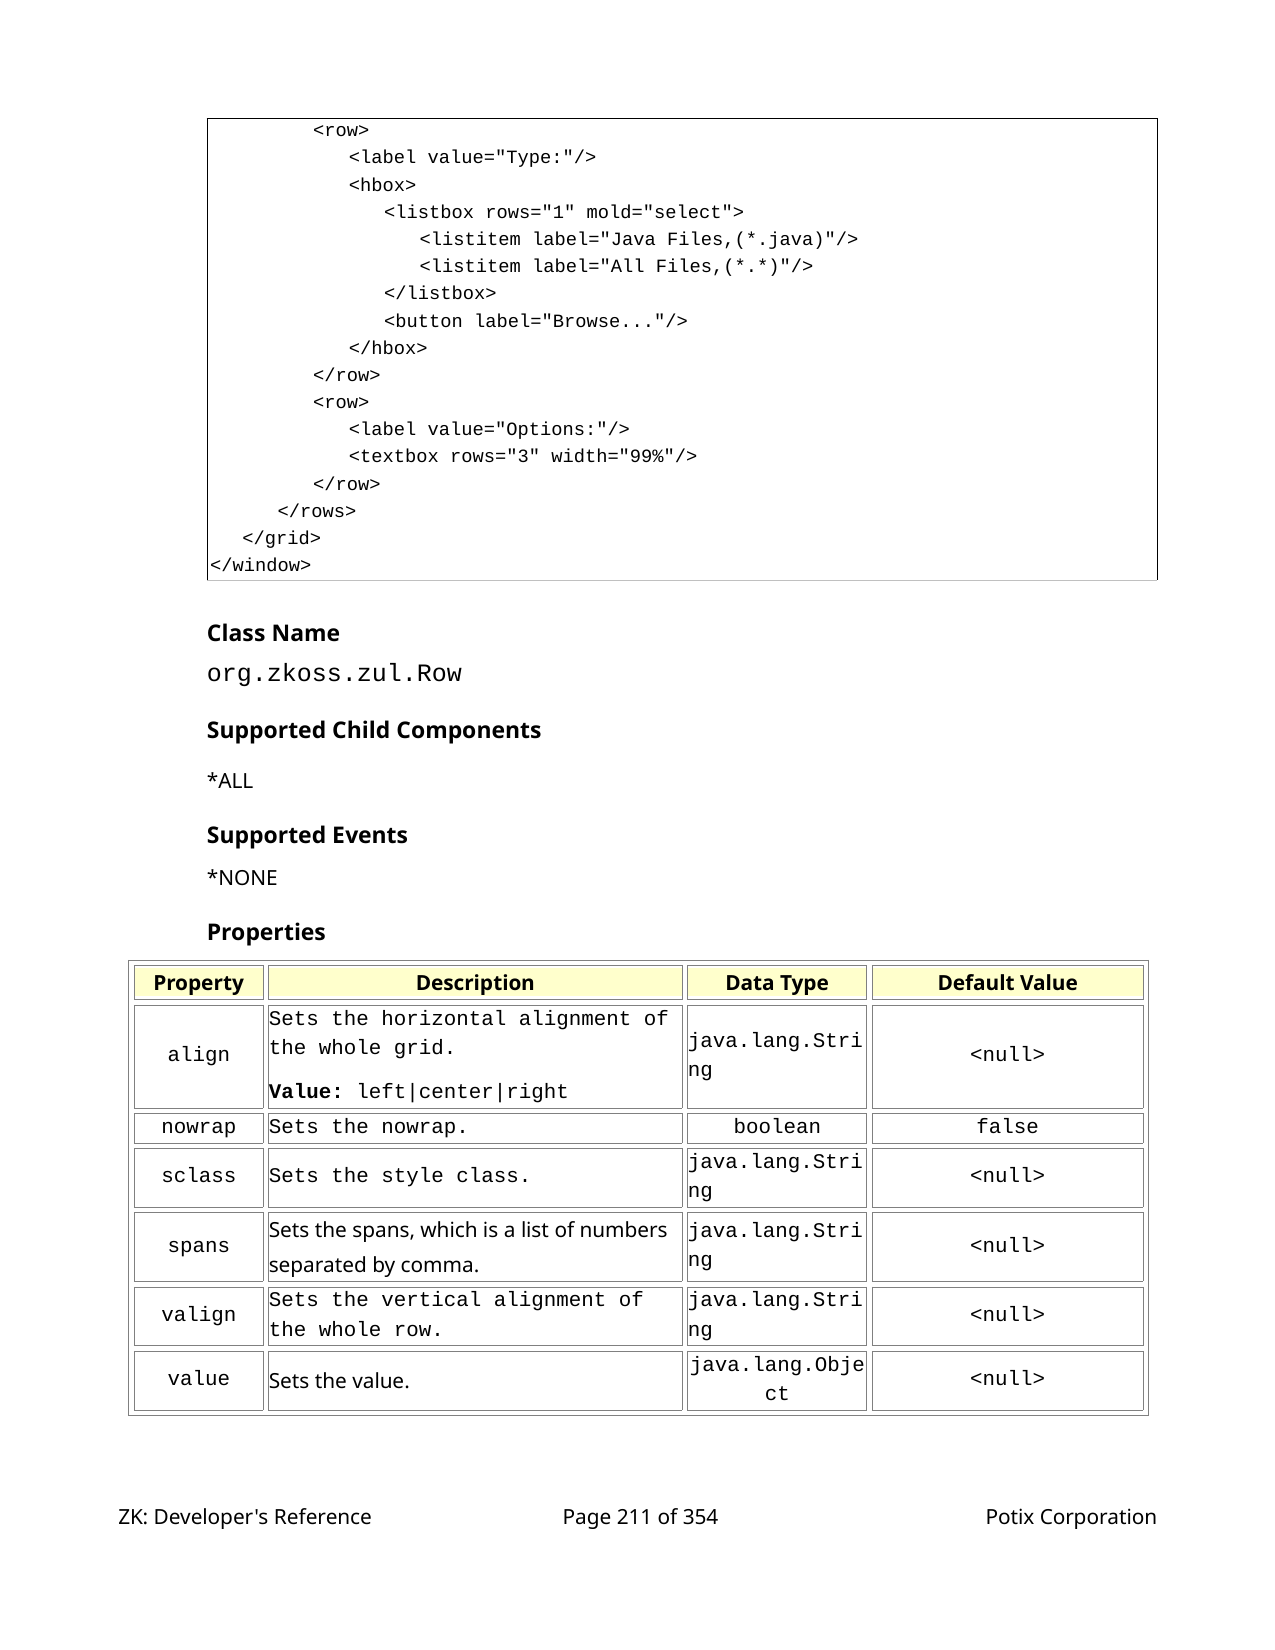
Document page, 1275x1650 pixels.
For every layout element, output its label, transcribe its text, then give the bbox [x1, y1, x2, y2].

table_cell boolean [685, 1108, 869, 1142]
text *NONE [207, 863, 1157, 891]
table_cell Sets the spans, which is a list of numbers separated by comma. [266, 1207, 685, 1281]
text <label value="Type:"/> [208, 145, 1157, 169]
table_cell value [131, 1345, 266, 1409]
text *ALL [207, 766, 1157, 794]
table_cell Sets the vertical alignment of the whole row. [266, 1281, 685, 1345]
table_cell <null> [869, 999, 1146, 1108]
text <label value="Options:"/> [208, 417, 1157, 441]
text <listitem label="Java Files,(*.java)"/> [208, 227, 1157, 251]
table_cell java.lang.String [685, 999, 869, 1108]
table_cell <null> [869, 1207, 1146, 1281]
text <row> [208, 390, 1157, 414]
text <hbox> [208, 172, 1157, 197]
table_cell java.lang.Object [685, 1345, 869, 1409]
subtitle Properties [207, 916, 1157, 947]
table_header Data Type [685, 961, 869, 999]
text </window> [208, 553, 1157, 580]
text <row> [208, 119, 1157, 142]
table_cell java.lang.String [685, 1281, 869, 1345]
table_header Default Value [869, 961, 1146, 999]
subtitle Class Name [207, 617, 1157, 648]
table_cell Sets the nowrap. [266, 1108, 685, 1142]
text </row> [208, 363, 1157, 387]
table_cell spans [131, 1207, 266, 1281]
text </row> [208, 472, 1157, 496]
table_header Property [131, 961, 266, 999]
text </hbox> [208, 336, 1157, 360]
table_cell align [131, 999, 266, 1108]
table_cell false [869, 1108, 1146, 1142]
table_header Description [266, 961, 685, 999]
table_cell <null> [869, 1143, 1146, 1207]
table_cell Sets the style class. [266, 1143, 685, 1207]
text <listbox rows="1" mold="select"> [208, 200, 1157, 224]
table_cell Sets the value. [266, 1345, 685, 1409]
text </rows> [208, 499, 1157, 523]
subtitle Supported Events [207, 819, 1157, 850]
table_cell java.lang.String [685, 1207, 869, 1281]
text <listitem label="All Files,(*.*)"/> [208, 254, 1157, 278]
text </listbox> [208, 281, 1157, 306]
text </grid> [208, 526, 1157, 550]
table_cell valign [131, 1281, 266, 1345]
table_cell <null> [869, 1281, 1146, 1345]
table_cell java.lang.String [685, 1143, 869, 1207]
table_cell Sets the horizontal alignment of the whole grid. Value: left|center|right [266, 999, 685, 1108]
text org.zkoss.zul.Row [207, 661, 1157, 689]
table_cell sclass [131, 1143, 266, 1207]
subtitle Supported Child Components [207, 714, 1157, 745]
table_cell nowrap [131, 1108, 266, 1142]
text <textbox rows="3" width="99%"/> [208, 444, 1157, 469]
table_cell <null> [869, 1345, 1146, 1409]
text <button label="Browse..."/> [208, 308, 1157, 333]
